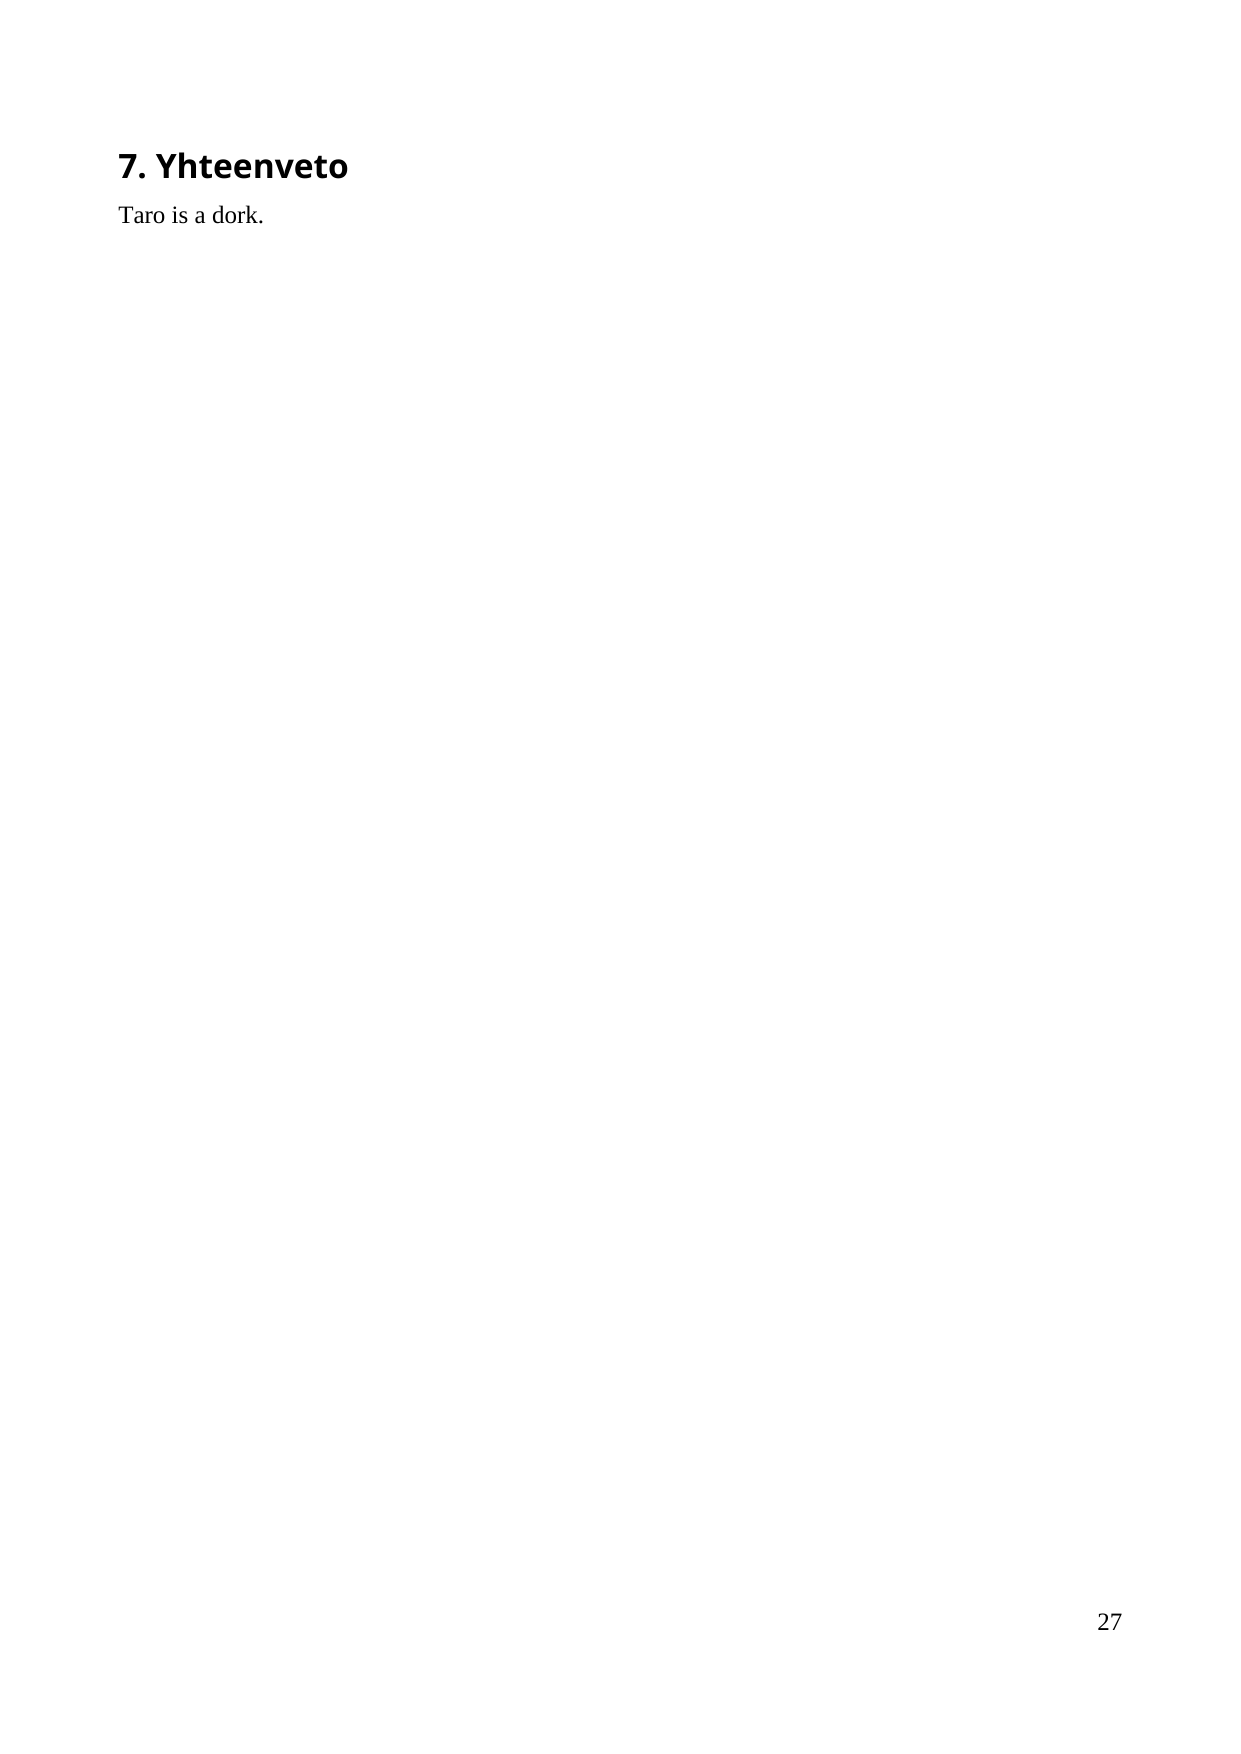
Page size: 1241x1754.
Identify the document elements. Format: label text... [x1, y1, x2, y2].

text Taro is a dork. [118, 201, 1122, 229]
subtitle 7. Yhteenveto [118, 143, 1122, 189]
